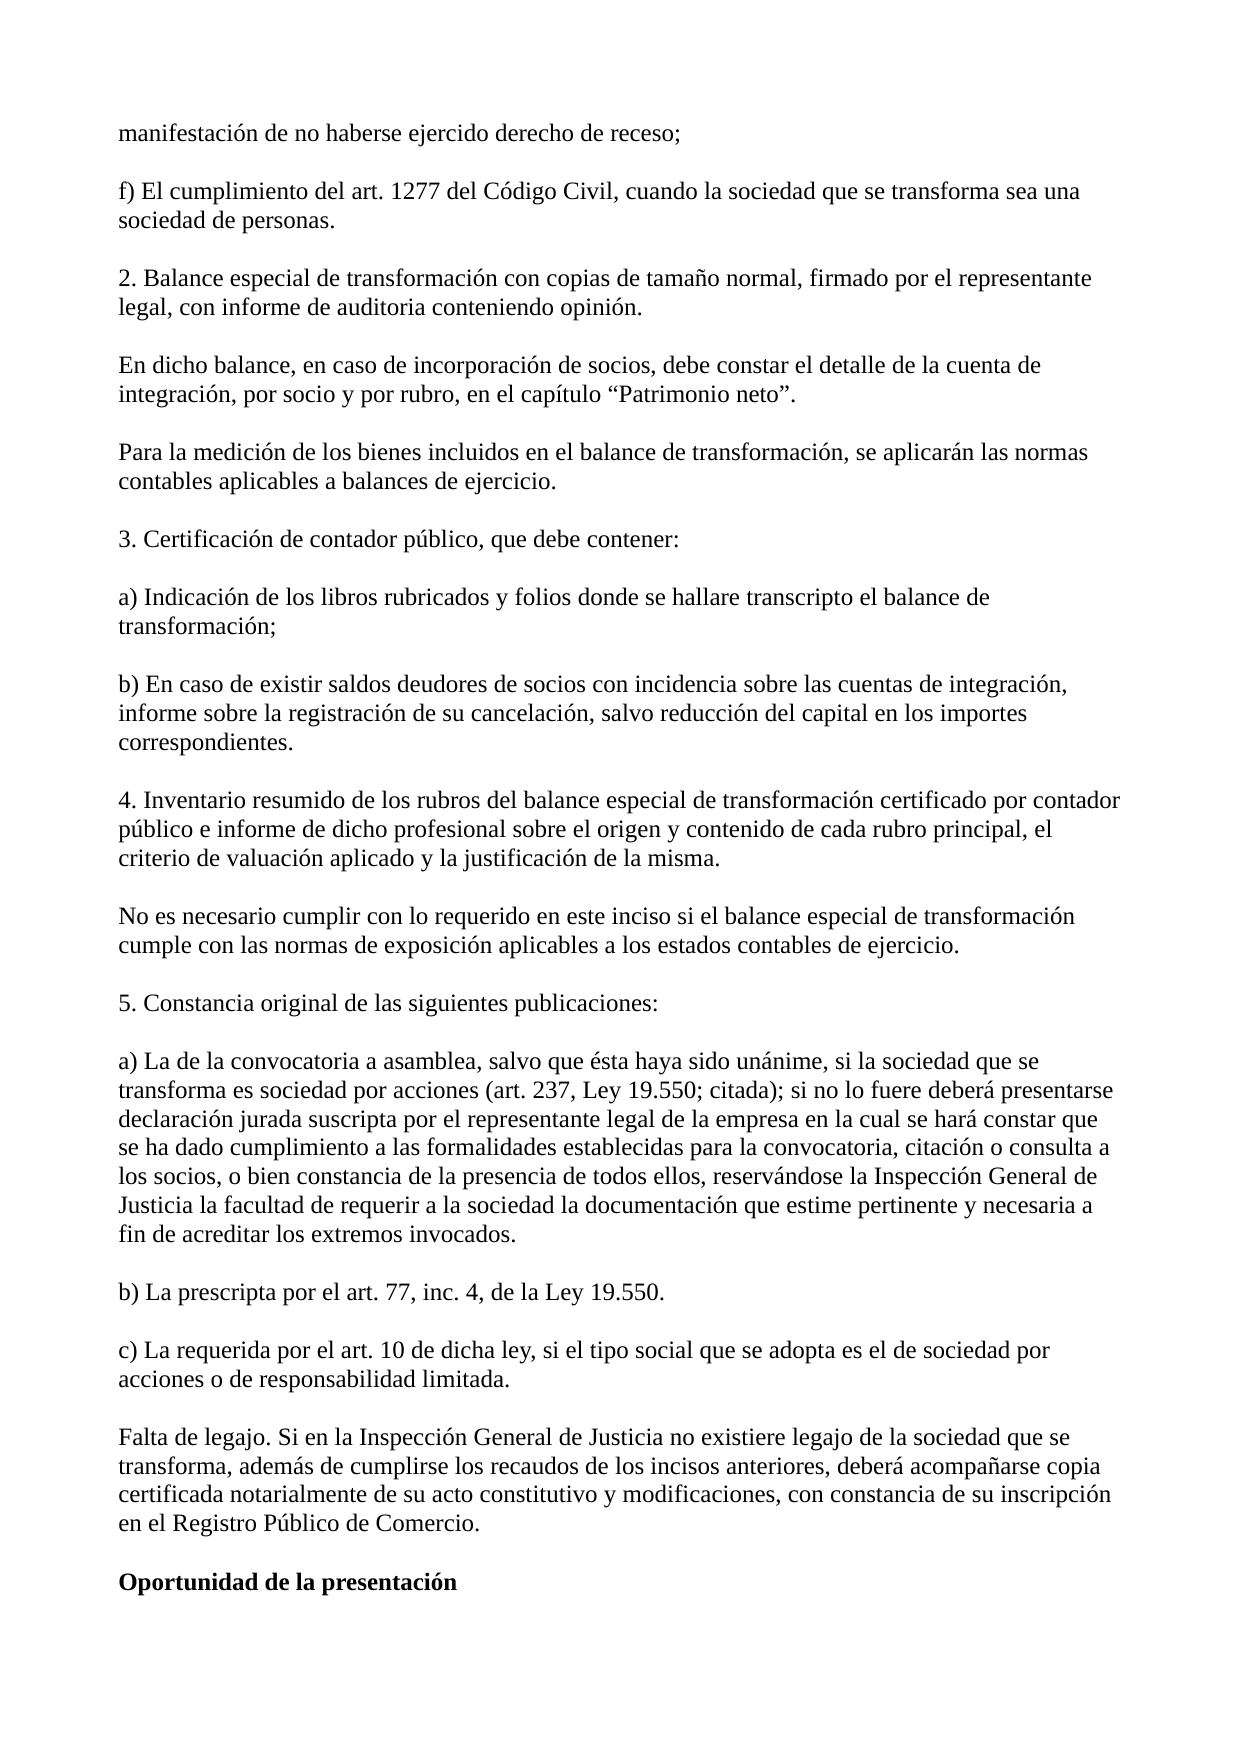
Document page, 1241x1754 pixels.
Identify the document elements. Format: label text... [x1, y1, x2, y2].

table_header manifestación de no haberse ejercido derecho de receso; f) El cumplimiento del art. 1277 del Código Civil, cuando la sociedad que se transforma sea una sociedad de personas. 2. Balance especial de transformación con copias de tamaño normal, firmado por el representante legal, con informe de auditoria conteniendo opinión. En dicho balance, en caso de incorporación de socios, debe constar el detalle de la cuenta de integración, por socio y por rubro, en el capítulo “Patrimonio neto”. Para la medición de los bienes incluidos en el balance de transformación, se aplicarán las normas contables aplicables a balances de ejercicio. 3. Certificación de contador público, que debe contener: a) Indicación de los libros rubricados y folios donde se hallare transcripto el balance de transformación; b) En caso de existir saldos deudores de socios con incidencia sobre las cuentas de integración, informe sobre la registración de su cancelación, salvo reducción del capital en los importes correspondientes. 4. Inventario resumido de los rubros del balance especial de transformación certificado por contador público e informe de dicho profesional sobre el origen y contenido de cada rubro principal, el criterio de valuación aplicado y la justificación de la misma. No es necesario cumplir con lo requerido en este inciso si el balance especial de transformación cumple con las normas de exposición aplicables a los estados contables de ejercicio. 5. Constancia original de las siguientes publicaciones: a) La de la convocatoria a asamblea, salvo que ésta haya sido unánime, si la sociedad que se transforma es sociedad por acciones (art. 237, Ley 19.550; citada); si no lo fuere deberá presentarse declaración jurada suscripta por el representante legal de la empresa en la cual se hará constar que se ha dado cumplimiento a las formalidades establecidas para la convocatoria, citación o consulta a los socios, o bien constancia de la presencia de todos ellos, reservándose la Inspección General de Justicia la facultad de requerir a la sociedad la documentación que estime pertinente y necesaria a fin de acreditar los extremos invocados. b) La prescripta por el art. 77, inc. 4, de la Ley 19.550. c) La requerida por el art. 10 de dicha ley, si el tipo social que se adopta es el de sociedad por acciones o de responsabilidad limitada. Falta de legajo. Si en la Inspección General de Justicia no existiere legajo de la sociedad que se transforma, además de cumplirse los recaudos de los incisos anteriores, deberá acompañarse copia certificada notarialmente de su acto constitutivo y modificaciones, con constancia de su inscripción en el Registro Público de Comercio. Oportunidad de la presentación [118, 118, 1122, 1625]
